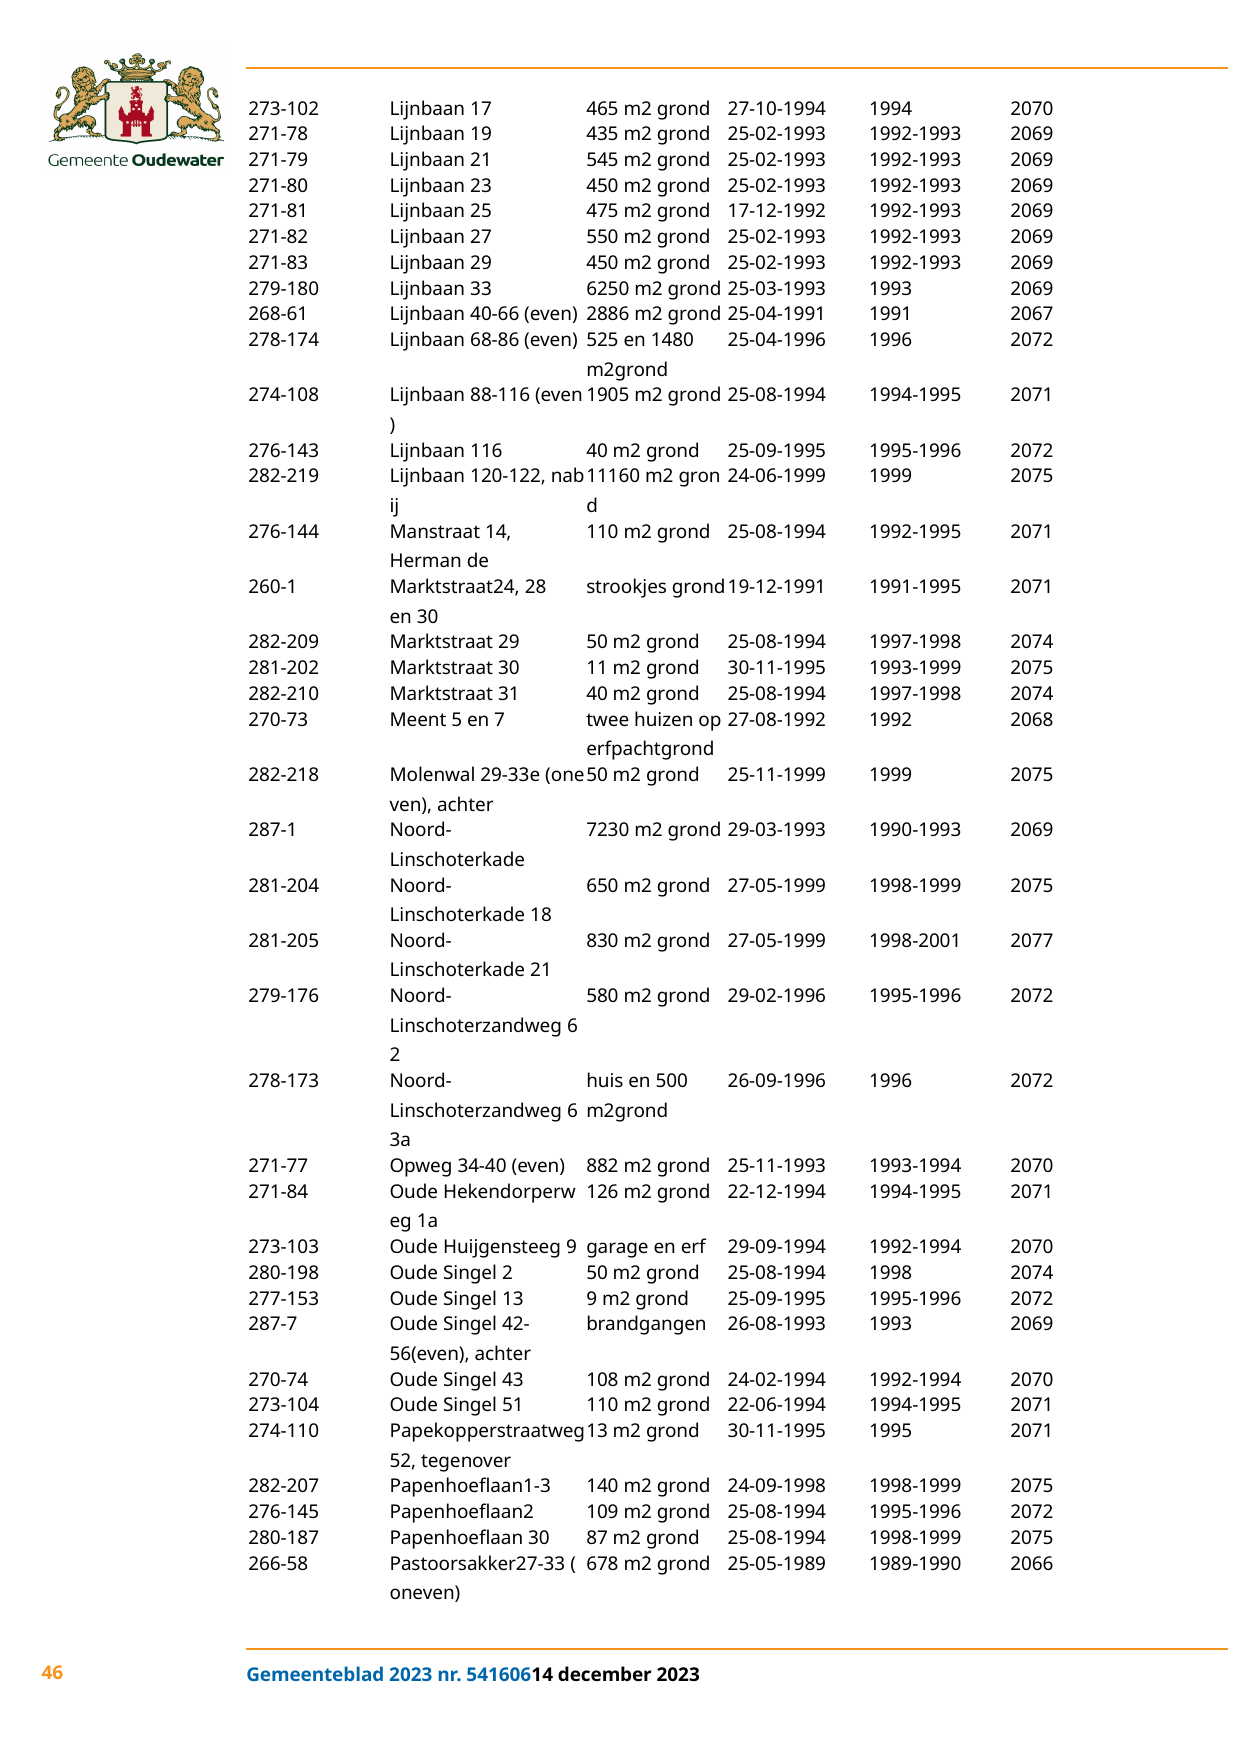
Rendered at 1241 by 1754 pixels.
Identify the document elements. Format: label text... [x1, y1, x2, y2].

table_cell 110 m2 grond [586, 518, 727, 573]
table_cell 1992-1995 [869, 518, 1010, 573]
table_cell 27-10-1994 [728, 95, 869, 121]
table_cell 25-03-1993 [728, 275, 869, 301]
table_cell 278-173 [248, 1067, 389, 1152]
table_cell 435 m2 grond [586, 121, 727, 146]
table_cell 25-02-1993 [728, 146, 869, 172]
table_cell 1992-1994 [869, 1366, 1010, 1391]
table_cell 108 m2 grond [586, 1366, 727, 1391]
table_cell 1998-2001 [869, 927, 1010, 982]
table_cell 2069 [1010, 146, 1152, 172]
table_cell 2069 [1010, 275, 1152, 301]
table_cell Lijnbaan 21 [389, 146, 586, 172]
table_cell 280-198 [248, 1259, 389, 1285]
table_cell 282-209 [248, 629, 389, 654]
table_cell 1995-1996 [869, 437, 1010, 463]
table_cell 271-81 [248, 198, 389, 223]
table_cell 29-03-1993 [728, 816, 869, 872]
table_cell twee huizen op erfpachtgrond [586, 706, 727, 761]
table_cell 1998-1999 [869, 1473, 1010, 1498]
table_cell 1995-1996 [869, 983, 1010, 1067]
table_cell 25-08-1994 [728, 1498, 869, 1524]
table_cell 29-09-1994 [728, 1233, 869, 1259]
table_cell Lijnbaan 116 [389, 437, 586, 463]
table_cell Lijnbaan 17 [389, 95, 586, 121]
table_cell 271-79 [248, 146, 389, 172]
table_cell 50 m2 grond [586, 629, 727, 654]
table_cell 1999 [869, 463, 1010, 518]
table_cell 110 m2 grond [586, 1391, 727, 1417]
table_cell Lijnbaan 29 [389, 249, 586, 275]
table_cell 2075 [1010, 1524, 1152, 1550]
table_cell 2077 [1010, 927, 1152, 982]
table_cell Opweg 34-40 (even) [389, 1152, 586, 1178]
table_cell 1993-1994 [869, 1152, 1010, 1178]
table_cell 266-58 [248, 1550, 389, 1605]
table_cell 1995 [869, 1417, 1010, 1472]
table_cell strookjes grond [586, 573, 727, 629]
table_cell 2071 [1010, 382, 1152, 437]
table_cell 281-202 [248, 654, 389, 680]
table_cell 1997-1998 [869, 680, 1010, 706]
table_cell 2069 [1010, 121, 1152, 146]
table_cell 276-145 [248, 1498, 389, 1524]
table_cell huis en 500 m2grond [586, 1067, 727, 1152]
table_cell 25-08-1994 [728, 382, 869, 437]
table_cell 2070 [1010, 95, 1152, 121]
table_cell 2069 [1010, 816, 1152, 872]
table_cell Papenhoeflaan1-3 [389, 1473, 586, 1498]
table_cell 1992-1993 [869, 146, 1010, 172]
table_cell 273-104 [248, 1391, 389, 1417]
table_cell 1993 [869, 1310, 1010, 1366]
table_cell 1993 [869, 275, 1010, 301]
table_cell 29-02-1996 [728, 983, 869, 1067]
table_cell 7230 m2 grond [586, 816, 727, 872]
table_cell 1989-1990 [869, 1550, 1010, 1605]
table_cell 1992-1993 [869, 198, 1010, 223]
table_cell 1905 m2 grond [586, 382, 727, 437]
table_cell 2070 [1010, 1233, 1152, 1259]
table_cell 25-08-1994 [728, 1524, 869, 1550]
table_cell 27-05-1999 [728, 872, 869, 927]
table_cell Marktstraat 30 [389, 654, 586, 680]
table_cell 270-74 [248, 1366, 389, 1391]
table_cell 1994 [869, 95, 1010, 121]
table_cell 282-218 [248, 761, 389, 816]
table_cell 2075 [1010, 654, 1152, 680]
table_cell Pastoorsakker27-33 (oneven) [389, 1550, 586, 1605]
table_cell Lijnbaan 27 [389, 224, 586, 249]
table_cell 2069 [1010, 1310, 1152, 1366]
table_cell 273-102 [248, 95, 389, 121]
table_cell 1995-1996 [869, 1285, 1010, 1310]
table_cell 25-02-1993 [728, 249, 869, 275]
table_cell 271-82 [248, 224, 389, 249]
table_cell 2075 [1010, 463, 1152, 518]
table_cell 22-06-1994 [728, 1391, 869, 1417]
table_cell 30-11-1995 [728, 1417, 869, 1472]
table_cell 271-83 [248, 249, 389, 275]
table_cell 282-210 [248, 680, 389, 706]
table_cell Lijnbaan 68-86 (even) [389, 326, 586, 382]
table_cell 19-12-1991 [728, 573, 869, 629]
table_cell 1990-1993 [869, 816, 1010, 872]
table_cell 22-12-1994 [728, 1178, 869, 1233]
table_cell 2075 [1010, 1473, 1152, 1498]
table_cell 280-187 [248, 1524, 389, 1550]
table_cell brandgangen [586, 1310, 727, 1366]
table_cell 2071 [1010, 1391, 1152, 1417]
table_cell 271-77 [248, 1152, 389, 1178]
table_cell 1995-1996 [869, 1498, 1010, 1524]
table_cell 2069 [1010, 249, 1152, 275]
table_cell 1992-1993 [869, 121, 1010, 146]
table_cell 1997-1998 [869, 629, 1010, 654]
table_cell Oude Singel 51 [389, 1391, 586, 1417]
table_cell 1998-1999 [869, 872, 1010, 927]
table_cell 268-61 [248, 301, 389, 326]
table_cell Lijnbaan 33 [389, 275, 586, 301]
table_cell 277-153 [248, 1285, 389, 1310]
table_cell Lijnbaan 88-116 (even) [389, 382, 586, 437]
table_cell 2070 [1010, 1152, 1152, 1178]
table_cell 287-7 [248, 1310, 389, 1366]
table_cell 50 m2 grond [586, 1259, 727, 1285]
table_cell 6250 m2 grond [586, 275, 727, 301]
table_cell 2074 [1010, 629, 1152, 654]
table_cell 25-02-1993 [728, 224, 869, 249]
table_cell Lijnbaan 19 [389, 121, 586, 146]
table_cell 2074 [1010, 680, 1152, 706]
table_cell 279-180 [248, 275, 389, 301]
table_cell 11 m2 grond [586, 654, 727, 680]
table_cell Oude Singel 43 [389, 1366, 586, 1391]
table_cell 2074 [1010, 1259, 1152, 1285]
table_cell 25-04-1996 [728, 326, 869, 382]
table_cell 126 m2 grond [586, 1178, 727, 1233]
table_cell 1994-1995 [869, 1178, 1010, 1233]
table_cell garage en erf [586, 1233, 727, 1259]
table_cell 2068 [1010, 706, 1152, 761]
table_cell 830 m2 grond [586, 927, 727, 982]
table_cell 450 m2 grond [586, 249, 727, 275]
table_cell 26-08-1993 [728, 1310, 869, 1366]
table_cell Lijnbaan 40-66 (even) [389, 301, 586, 326]
table_cell 25-08-1994 [728, 680, 869, 706]
table_cell Papenhoeflaan2 [389, 1498, 586, 1524]
table_cell Manstraat 14, Herman de [389, 518, 586, 573]
table_cell 2072 [1010, 326, 1152, 382]
table_cell 26-09-1996 [728, 1067, 869, 1152]
table_cell 2886 m2 grond [586, 301, 727, 326]
table_cell Oude Hekendorperweg 1a [389, 1178, 586, 1233]
table_cell 30-11-1995 [728, 654, 869, 680]
table_cell 1992 [869, 706, 1010, 761]
picture [41, 47, 231, 172]
table_cell Molenwal 29-33e (oneven), achter [389, 761, 586, 816]
table_cell 475 m2 grond [586, 198, 727, 223]
table_cell Meent 5 en 7 [389, 706, 586, 761]
table_cell Noord-Linschoterkade 21 [389, 927, 586, 982]
table_cell Noord-Linschoterkade [389, 816, 586, 872]
table_cell Noord-Linschoterzandweg 63a [389, 1067, 586, 1152]
table_cell 1992-1993 [869, 249, 1010, 275]
table_cell 24-09-1998 [728, 1473, 869, 1498]
table_cell 281-205 [248, 927, 389, 982]
table_cell 1996 [869, 326, 1010, 382]
table_cell Oude Singel 42-56(even), achter [389, 1310, 586, 1366]
table_cell Lijnbaan 23 [389, 172, 586, 198]
table_cell 2070 [1010, 1366, 1152, 1391]
table_cell 25-11-1999 [728, 761, 869, 816]
table_cell 545 m2 grond [586, 146, 727, 172]
table_cell 2066 [1010, 1550, 1152, 1605]
table_cell 1992-1994 [869, 1233, 1010, 1259]
table_cell 278-174 [248, 326, 389, 382]
table_cell 450 m2 grond [586, 172, 727, 198]
table_cell 260-1 [248, 573, 389, 629]
table_cell 25-02-1993 [728, 121, 869, 146]
table_cell 2071 [1010, 1417, 1152, 1472]
table_cell 13 m2 grond [586, 1417, 727, 1472]
table_cell 109 m2 grond [586, 1498, 727, 1524]
table_cell Papekopperstraatweg 52, tegenover [389, 1417, 586, 1472]
table_cell Lijnbaan 25 [389, 198, 586, 223]
table_cell 1993-1999 [869, 654, 1010, 680]
table_cell 1991-1995 [869, 573, 1010, 629]
table_cell 25-09-1995 [728, 1285, 869, 1310]
table_cell Noord-Linschoterzandweg 62 [389, 983, 586, 1067]
table_cell 274-108 [248, 382, 389, 437]
table_cell 282-219 [248, 463, 389, 518]
table_cell 24-02-1994 [728, 1366, 869, 1391]
table_cell 25-08-1994 [728, 518, 869, 573]
table_cell Oude Huijgensteeg 9 [389, 1233, 586, 1259]
table_cell 2072 [1010, 1498, 1152, 1524]
table_cell 25-09-1995 [728, 437, 869, 463]
table_cell 1992-1993 [869, 224, 1010, 249]
table_cell 276-144 [248, 518, 389, 573]
table_cell 2069 [1010, 224, 1152, 249]
table_cell 1992-1993 [869, 172, 1010, 198]
table_cell Marktstraat 29 [389, 629, 586, 654]
table_cell 465 m2 grond [586, 95, 727, 121]
table_cell 9 m2 grond [586, 1285, 727, 1310]
table_cell 281-204 [248, 872, 389, 927]
table_cell 2071 [1010, 1178, 1152, 1233]
table_cell 678 m2 grond [586, 1550, 727, 1605]
table_cell Oude Singel 13 [389, 1285, 586, 1310]
table_cell 2072 [1010, 1285, 1152, 1310]
table_cell 25-11-1993 [728, 1152, 869, 1178]
table_cell 2067 [1010, 301, 1152, 326]
table_cell 2072 [1010, 1067, 1152, 1152]
table_cell 2071 [1010, 573, 1152, 629]
table_cell 25-08-1994 [728, 629, 869, 654]
table_cell 2072 [1010, 437, 1152, 463]
table_cell 1998 [869, 1259, 1010, 1285]
table_cell Noord-Linschoterkade 18 [389, 872, 586, 927]
table_cell 270-73 [248, 706, 389, 761]
table_cell 276-143 [248, 437, 389, 463]
table_cell Marktstraat 31 [389, 680, 586, 706]
table_cell Lijnbaan 120-122, nabij [389, 463, 586, 518]
table_cell 550 m2 grond [586, 224, 727, 249]
table_cell 140 m2 grond [586, 1473, 727, 1498]
table_cell 580 m2 grond [586, 983, 727, 1067]
table_cell 271-84 [248, 1178, 389, 1233]
table_cell 25-02-1993 [728, 172, 869, 198]
table_cell 273-103 [248, 1233, 389, 1259]
table_cell 282-207 [248, 1473, 389, 1498]
table_cell 882 m2 grond [586, 1152, 727, 1178]
table_cell Marktstraat24, 28 en 30 [389, 573, 586, 629]
table_cell 1996 [869, 1067, 1010, 1152]
table_cell 271-80 [248, 172, 389, 198]
table_cell 271-78 [248, 121, 389, 146]
table_cell 1999 [869, 761, 1010, 816]
table_cell 525 en 1480 m2grond [586, 326, 727, 382]
table_cell 25-04-1991 [728, 301, 869, 326]
table_cell 40 m2 grond [586, 437, 727, 463]
table_cell 2069 [1010, 172, 1152, 198]
table_cell 50 m2 grond [586, 761, 727, 816]
table_cell 11160 m2 grond [586, 463, 727, 518]
table_cell 2071 [1010, 518, 1152, 573]
table_cell 27-08-1992 [728, 706, 869, 761]
table_cell 650 m2 grond [586, 872, 727, 927]
table_cell 17-12-1992 [728, 198, 869, 223]
table_cell 27-05-1999 [728, 927, 869, 982]
table_cell 1998-1999 [869, 1524, 1010, 1550]
table_cell Oude Singel 2 [389, 1259, 586, 1285]
table_cell 40 m2 grond [586, 680, 727, 706]
table_cell 2069 [1010, 198, 1152, 223]
table_cell 2075 [1010, 761, 1152, 816]
table_cell 274-110 [248, 1417, 389, 1472]
table_cell 24-06-1999 [728, 463, 869, 518]
table_cell 1994-1995 [869, 382, 1010, 437]
table_cell 25-05-1989 [728, 1550, 869, 1605]
table_cell 1994-1995 [869, 1391, 1010, 1417]
table_cell Papenhoeflaan 30 [389, 1524, 586, 1550]
table_cell 1991 [869, 301, 1010, 326]
table_cell 2075 [1010, 872, 1152, 927]
table_cell 287-1 [248, 816, 389, 872]
table_cell 279-176 [248, 983, 389, 1067]
table_cell 87 m2 grond [586, 1524, 727, 1550]
table_cell 25-08-1994 [728, 1259, 869, 1285]
table_cell 2072 [1010, 983, 1152, 1067]
